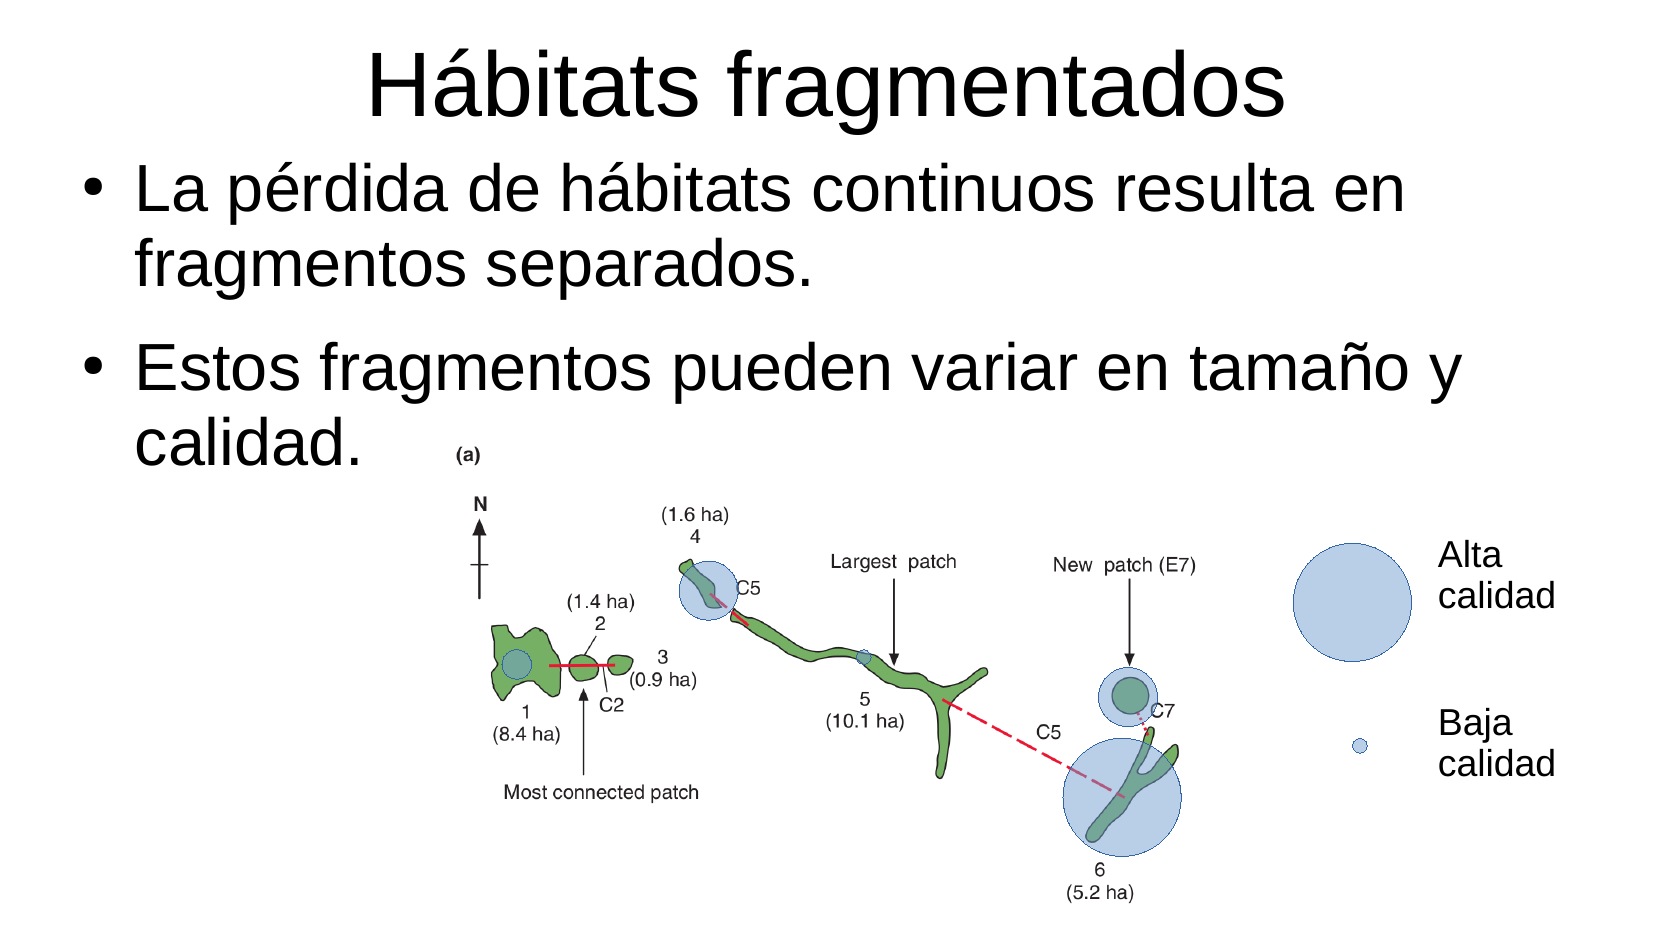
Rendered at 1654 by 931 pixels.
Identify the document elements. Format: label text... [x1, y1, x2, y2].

text_box [679, 561, 739, 621]
text_box Alta calidad Baja calidad [1423, 525, 1630, 835]
text_box [1352, 738, 1368, 754]
text_box [1098, 667, 1158, 727]
text_box [501, 649, 532, 680]
text_box [1062, 738, 1182, 857]
picture [437, 437, 1214, 922]
text_box [856, 649, 872, 665]
title Hábitats fragmentados [82, 7, 1571, 163]
text_box [1293, 543, 1412, 662]
list La pérdida de hábitats continuos resulta en fragmentos separados. Estos fragmentos pueden variar en tamaño y calidad. [63, 151, 1552, 691]
